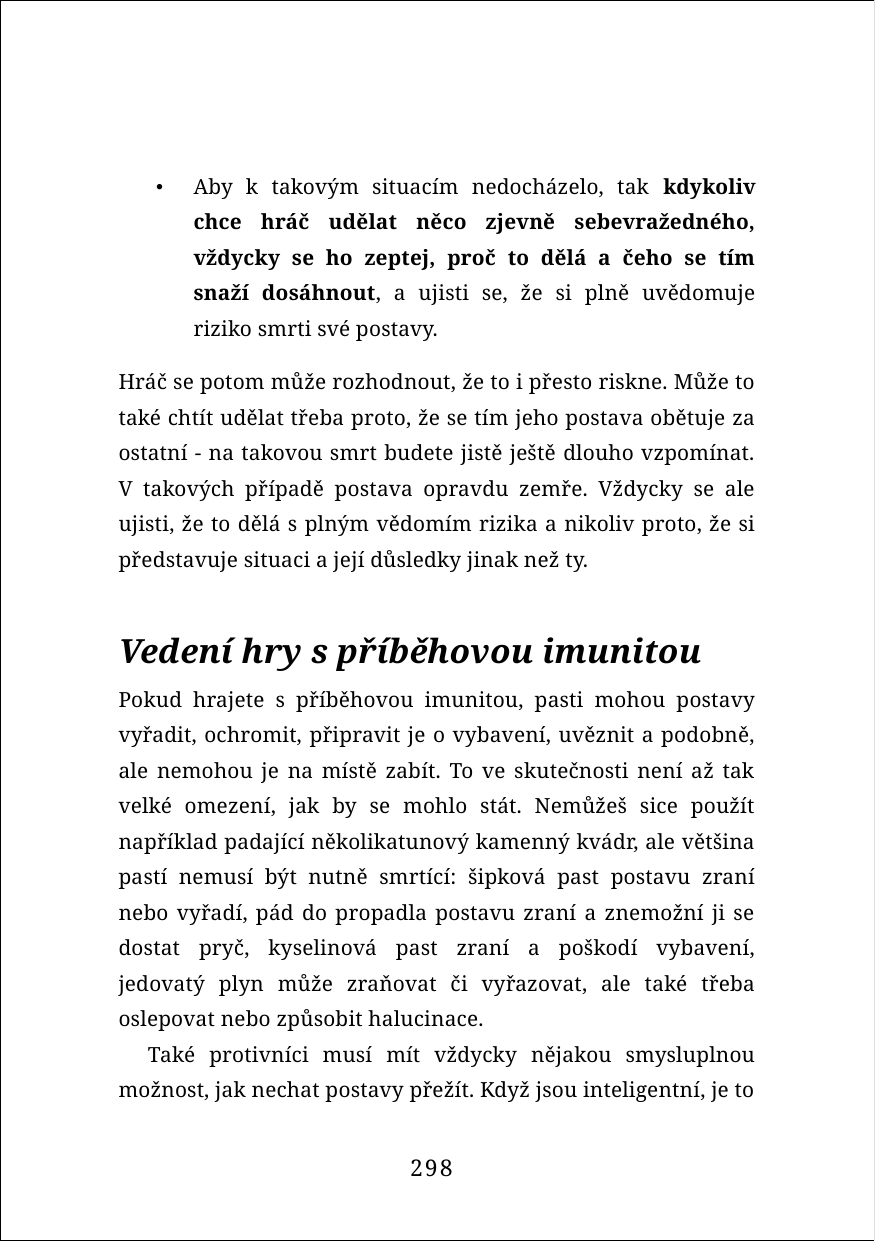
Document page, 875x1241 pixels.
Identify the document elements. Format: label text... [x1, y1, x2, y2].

list Aby k takovým situacím nedocházelo, tak kdykoliv chce hráč udělat něco zjevně sebevražedného, vždycky se ho zeptej, proč to dělá a čeho se tím snaží dosáhnout, a ujisti se, že si plně uvědomuje riziko smrti své postavy. [156, 172, 756, 342]
text Pokud hrajete s příběhovou imunitou, pasti mohou postavy vyřadit, ochromit, připravit je o vybavení, uvěznit a podobně, ale nemohou je na místě zabít. To ve skutečnosti není až tak velké omezení, jak by se mohlo stát. Nemůžeš sice použít například padající několikatunový kamenný kvádr, ale většina pastí nemusí být nutně smrtící: šipková past postavu zraní nebo vyřadí, pád do propadla postavu zraní a znemožní ji se dostat pryč, kyselinová past zraní a poškodí vybavení, jedovatý plyn může zraňovat či vyřazovat, ale také třeba oslepovat nebo způsobit halucinace. Také protivníci musí mít vždycky nějakou smysluplnou možnost, jak nechat postavy přežít. Když jsou inteligentní, je to [118, 685, 756, 1104]
text Hráč se potom může rozhodnout, že to i přesto riskne. Může to také chtít udělat třeba proto, že se tím jeho postava obětuje za ostatní - na takovou smrt budete jistě ještě dlouho vzpomínat. V takových případě postava opravdu zemře. Vždycky se ale ujisti, že to dělá s plným vědomím rizika a nikoliv proto, že si představuje situaci a její důsledky jinak než ty. [118, 367, 756, 573]
subtitle Vedení hry s příběhovou imunitou [118, 627, 756, 673]
